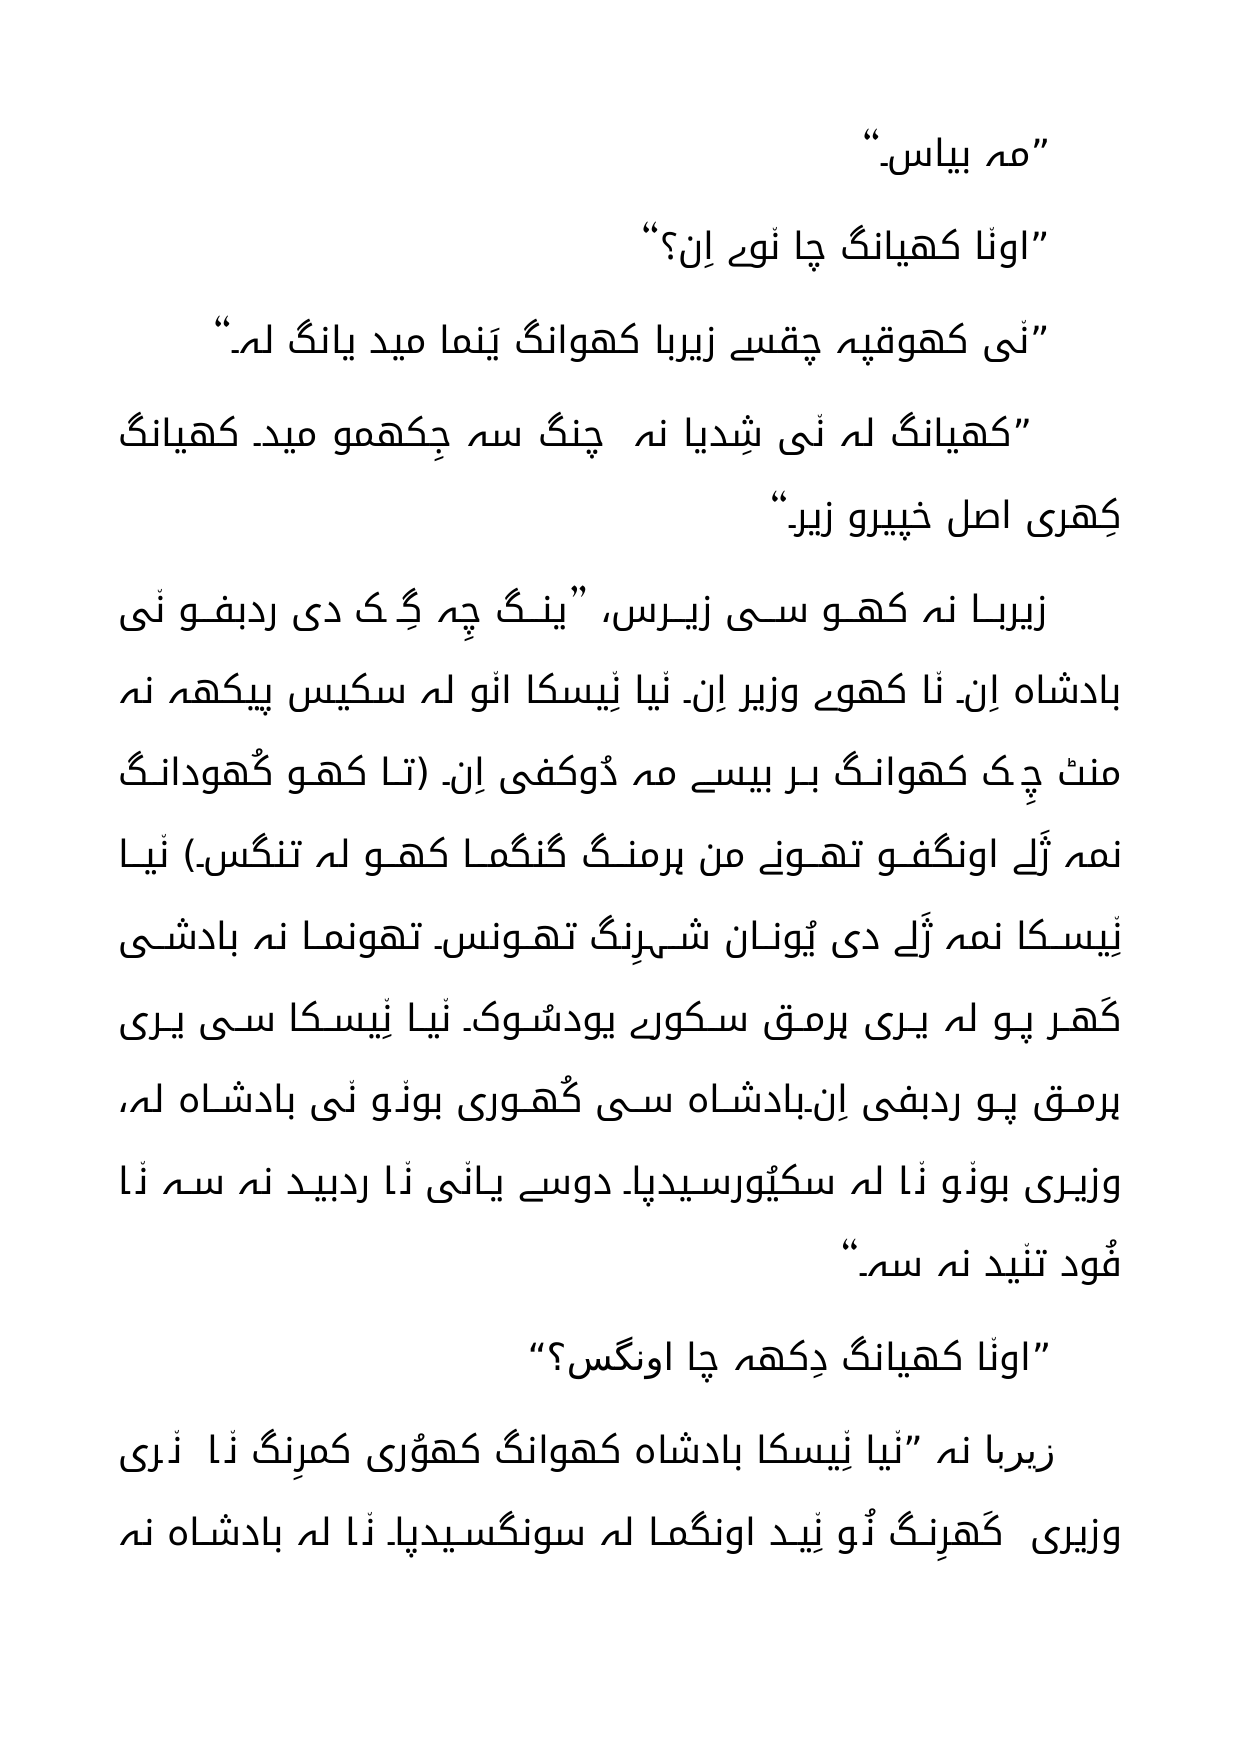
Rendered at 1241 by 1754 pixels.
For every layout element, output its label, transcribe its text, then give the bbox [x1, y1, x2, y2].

text ”مہ بیاس۔“ [118, 118, 1122, 189]
text ”کھیانگ لہ ن٘ی شِدیا نہ چنگ سہ جِکھمو مید۔ کھیانگ کِھری اصل خپیرو زیر۔“ [118, 399, 1122, 552]
text ”اون٘ا کھیانگ دِکھہ چا اونگس؟“ [118, 1322, 1122, 1393]
text زیربا نہ کھو سی زیرس، ”ینگ چِہ گِک دی ردبفو ن٘ی بادشاہ اِن۔ ن٘ا کھوے وزیر اِن۔ ن٘یا نِ٘یسکا ان٘و لہ سکیس پیکھہ نہ منٹ چِک کھوانگ بر بیسے مہ دُوکفی اِن۔ (تا کھو کُھودانگ نمہ ژَلے اونگفو تھونے من ہرمنگ گنگما کھو لہ تنگس۔) ن٘یا نِ٘یسکا نمہ ژَلے دی یُونان شہرِنگ تھونس۔ تھونما نہ بادشی کَھر پو لہ یری ہرمق سکورے یودسُوک۔ ن٘یا نِ٘یسکا سی یری ہرمق پو ردبفی اِن۔بادشاہ سی کُھوری بون٘و ن٘ی بادشاہ لہ، وزیری بون٘و ن٘ا لہ سکیُورسیدپا۔ دوسے یان٘ی ن٘ا ردبید نہ سہ ن٘ا فُود تن٘ید نہ سہ۔“ [118, 574, 1122, 1299]
text زیربا نہ ”ن٘یا نِ٘یسکا بادشاہ کھوانگ کھوُری کمرِنگ ن٘ا ن٘ری وزیری کَھرِنگ نُو نِ٘ید اونگما لہ سونگسیدپا۔ ن٘ا لہ بادشاہ نہ [118, 1415, 1122, 1568]
text ”ن٘ی کھوقپہ چقسے زیربا کھوانگ یَنما مید یانگ لہ۔“ [118, 305, 1122, 376]
text ”اون٘ا کھیانگ چا ن٘وے اِن؟“ [118, 212, 1122, 283]
